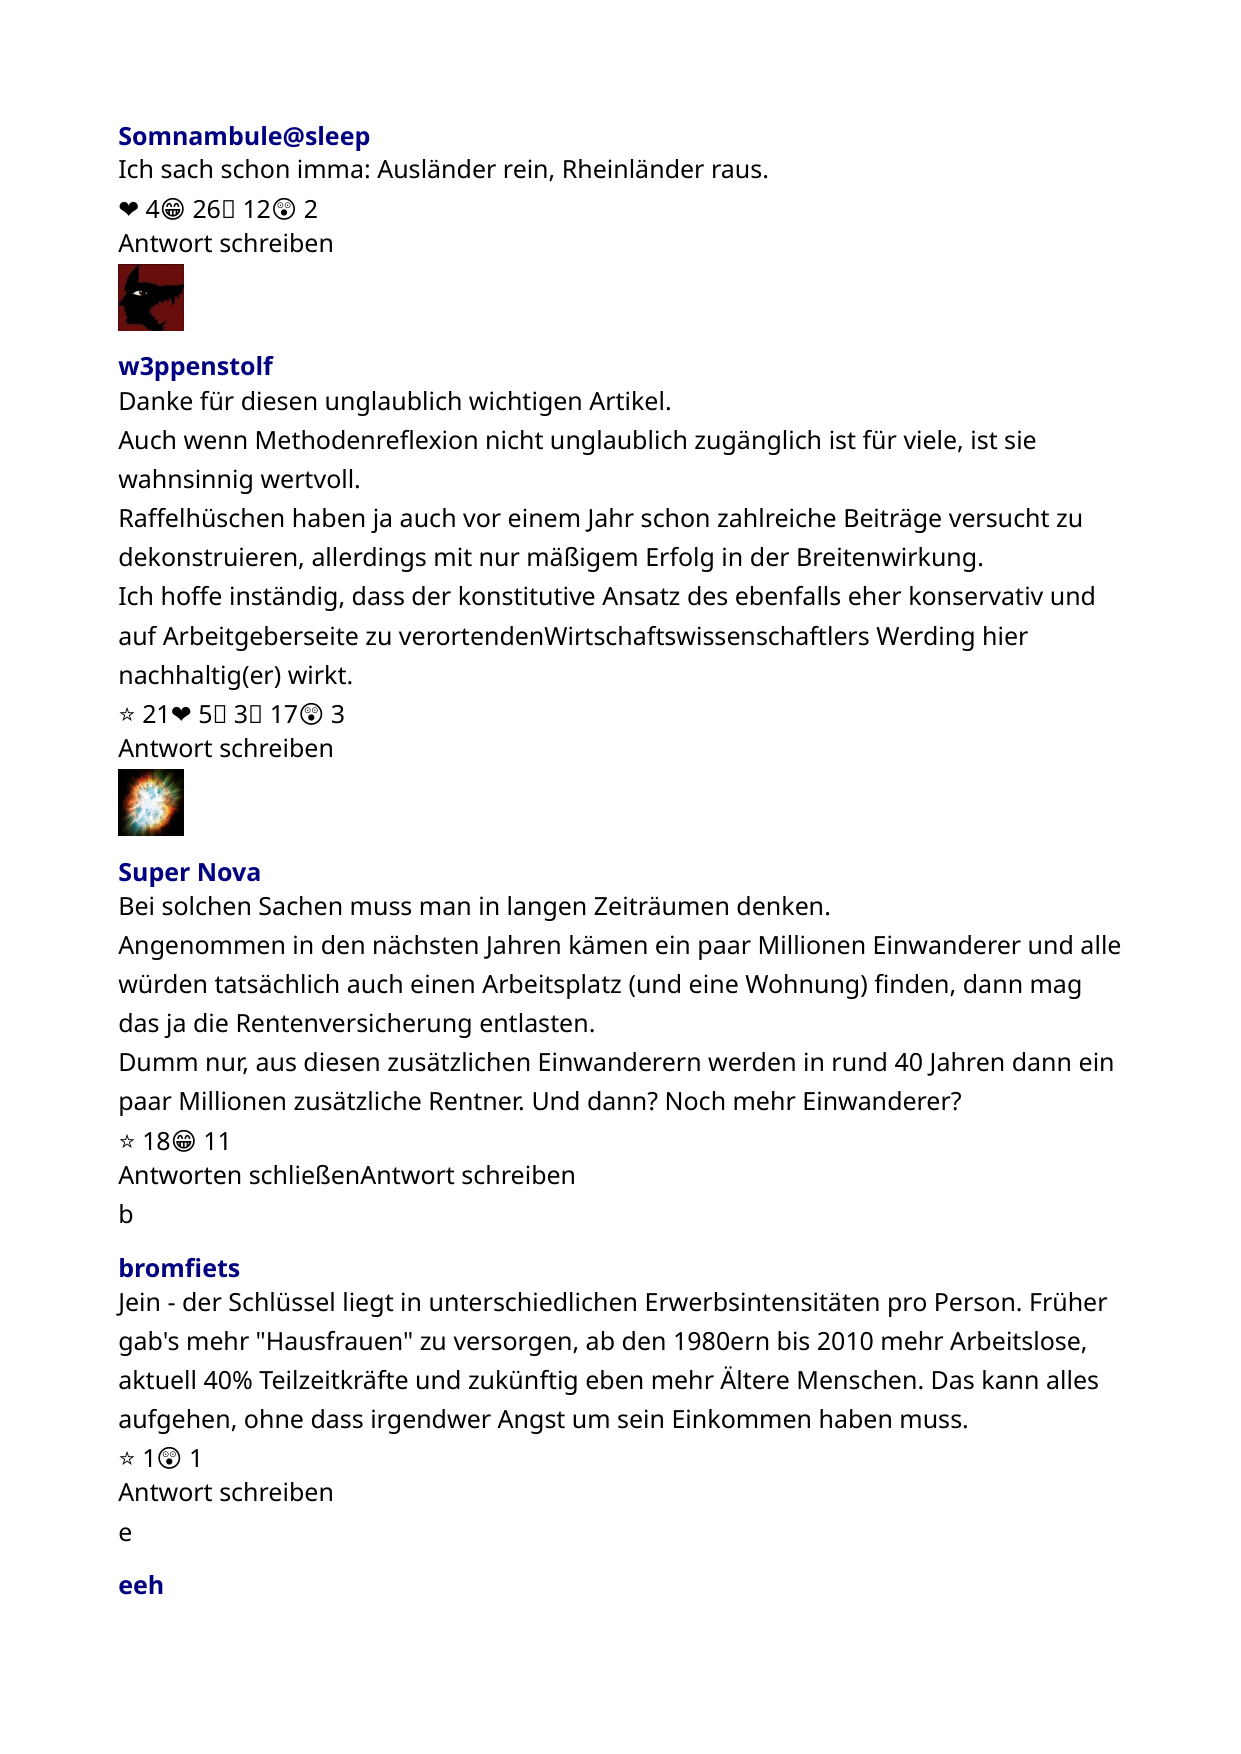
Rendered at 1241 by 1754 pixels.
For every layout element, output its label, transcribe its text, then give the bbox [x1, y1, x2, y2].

subtitle Super Nova [118, 854, 1122, 888]
text ⭐️ 1😲 1 [118, 1441, 1122, 1475]
text Antwort schreiben [118, 731, 1122, 764]
text Antworten schließenAntwort schreiben [118, 1157, 1122, 1191]
text Danke für diesen unglaublich wichtigen Artikel. [118, 383, 1122, 417]
text Antwort schreiben [118, 225, 1122, 259]
text b [118, 1196, 1122, 1231]
text e [118, 1514, 1122, 1548]
subtitle Somnambule@sleep [118, 118, 1122, 152]
text Ich sach schon imma: Ausländer rein, Rheinländer raus. [118, 152, 1122, 186]
text Auch wenn Methodenreflexion nicht unglaublich zugänglich ist für viele, ist sie wahnsinnig wertvoll. [118, 422, 1122, 496]
picture [118, 264, 184, 331]
text Bei solchen Sachen muss man in langen Zeiträumen denken. [118, 888, 1122, 922]
text Ich hoffe inständig, dass der konstitutive Ansatz des ebenfalls eher konservativ und auf Arbeitgeberseite zu verortendenWirtschaftswissenschaftlers Werding hier nachhaltig(er) wirkt. [118, 579, 1122, 691]
picture [118, 769, 184, 836]
text Antwort schreiben [118, 1475, 1122, 1509]
text Dumm nur, aus diesen zusätzlichen Einwanderern werden in rund 40 Jahren dann ein paar Millionen zusätzliche Rentner. Und dann? Noch mehr Einwanderer? [118, 1045, 1122, 1118]
text ❤️ 4😁 26🤨 12😲 2 [118, 191, 1122, 225]
text ⭐️ 21❤️ 5🙁 3🤨 17😲 3 [118, 696, 1122, 731]
subtitle eeh [118, 1568, 1122, 1602]
subtitle w3ppenstolf [118, 349, 1122, 383]
text Jein - der Schlüssel liegt in unterschiedlichen Erwerbsintensitäten pro Person. Früher gab's mehr "Hausfrauen" zu versorgen, ab den 1980ern bis 2010 mehr Arbeitslose, aktuell 40% Teilzeitkräfte und zukünftig eben mehr Ältere Menschen. Das kann alles aufgehen, ohne dass irgendwer Angst um sein Einkommen haben muss. [118, 1284, 1122, 1436]
text Raffelhüschen haben ja auch vor einem Jahr schon zahlreiche Beiträge versucht zu dekonstruieren, allerdings mit nur mäßigem Erfolg in der Breitenwirkung. [118, 501, 1122, 574]
subtitle bromfiets [118, 1250, 1122, 1284]
text Angenommen in den nächsten Jahren kämen ein paar Millionen Einwanderer und alle würden tatsächlich auch einen Arbeitsplatz (und eine Wohnung) finden, dann mag das ja die Rentenversicherung entlasten. [118, 927, 1122, 1040]
text ⭐️ 18😁 11 [118, 1123, 1122, 1157]
